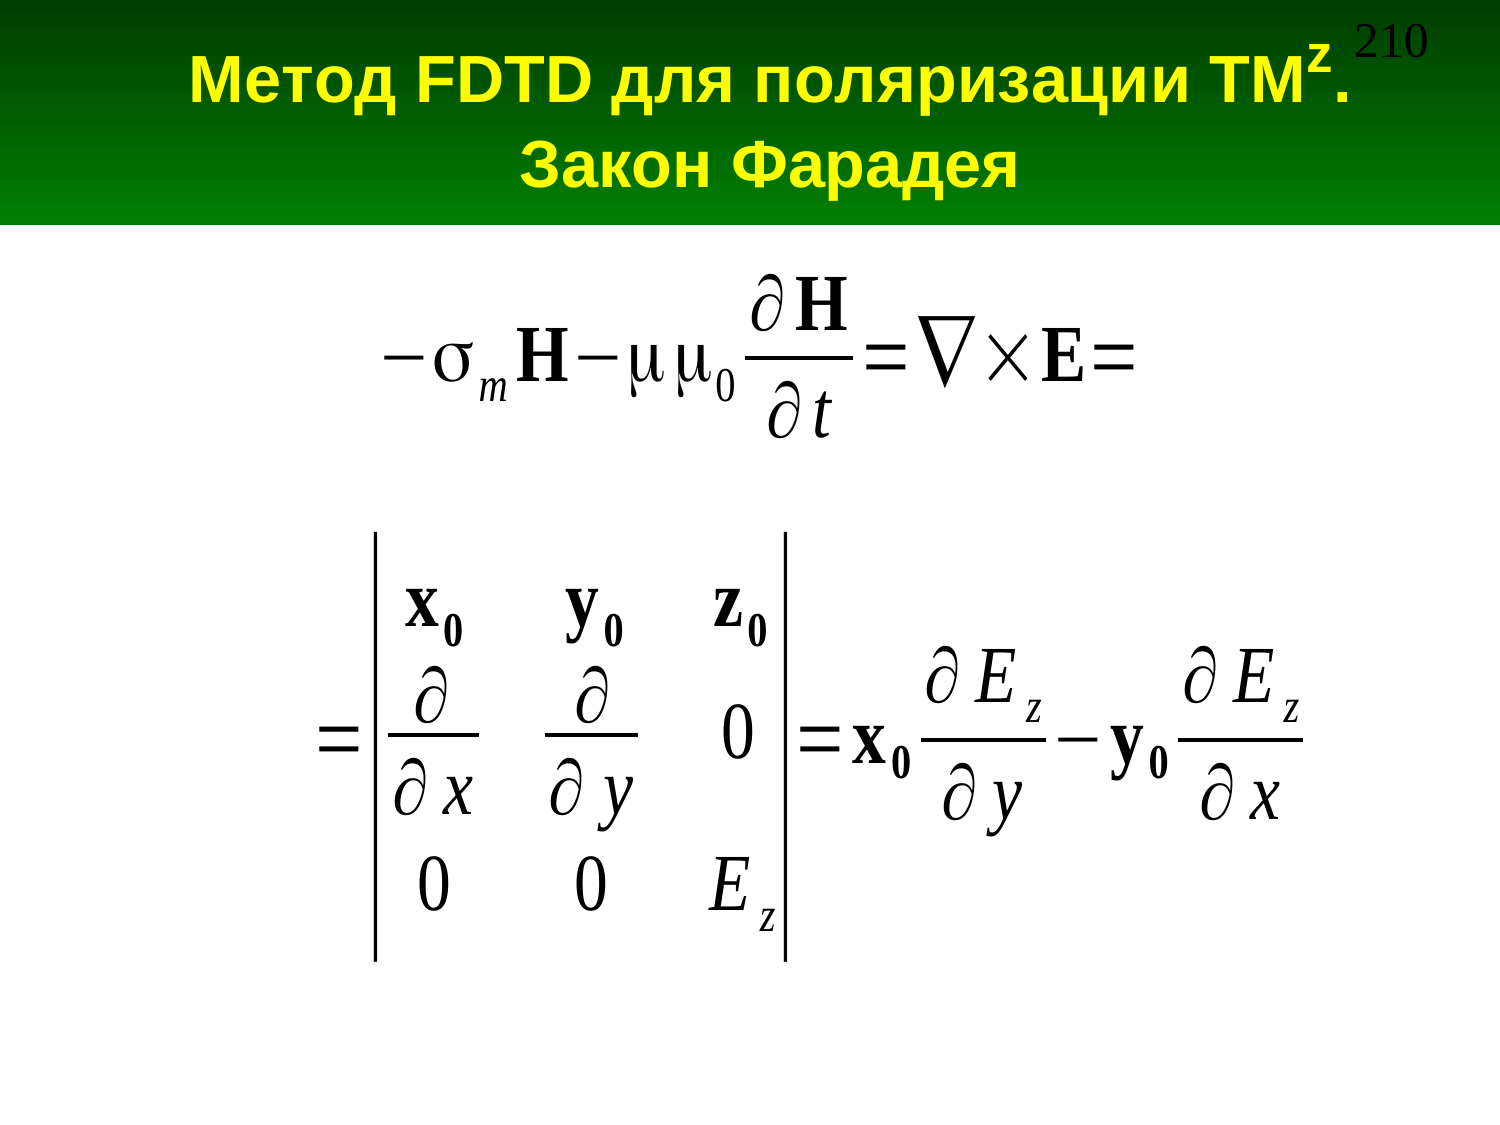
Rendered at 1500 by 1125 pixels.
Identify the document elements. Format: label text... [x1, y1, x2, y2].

chart [295, 525, 1324, 962]
title Метод FDTD для поляризации TMz. Закон Фарадея [100, 2, 1441, 209]
chart [360, 259, 1160, 454]
